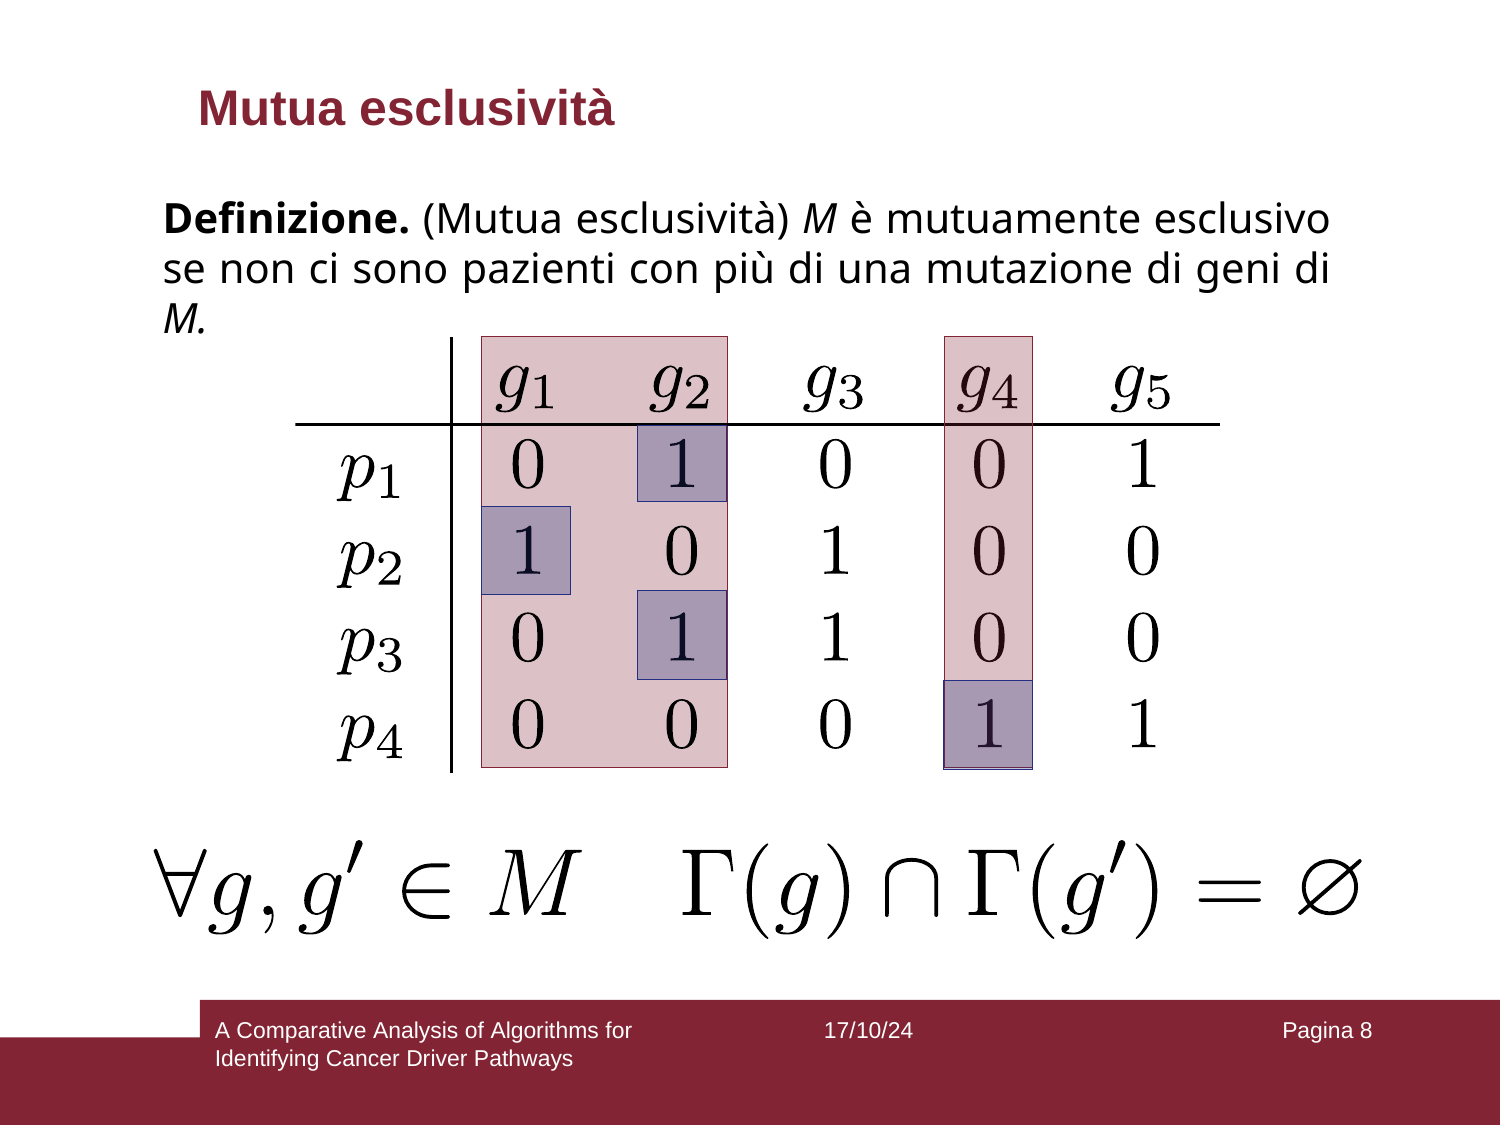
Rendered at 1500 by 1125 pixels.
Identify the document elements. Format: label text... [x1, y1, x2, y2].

title Mutua esclusività [183, 67, 1400, 150]
text_box [943, 350, 1033, 770]
text_box Definizione. (Mutua esclusività) M è mutuamente esclusivo se non ci sono pazienti con più di una mutazione di geni di M. [147, 184, 1359, 350]
text_box [637, 590, 727, 680]
picture [153, 840, 1362, 939]
text_box A Comparative Analysis of Algorithms for Identifying Cancer Driver Pathways [199, 1008, 676, 1084]
text_box [637, 425, 727, 502]
text_box 17/10/24 [712, 1008, 1026, 1084]
text_box [481, 506, 571, 595]
text_box Pagina <number> [1074, 1008, 1388, 1084]
picture [295, 350, 1241, 780]
